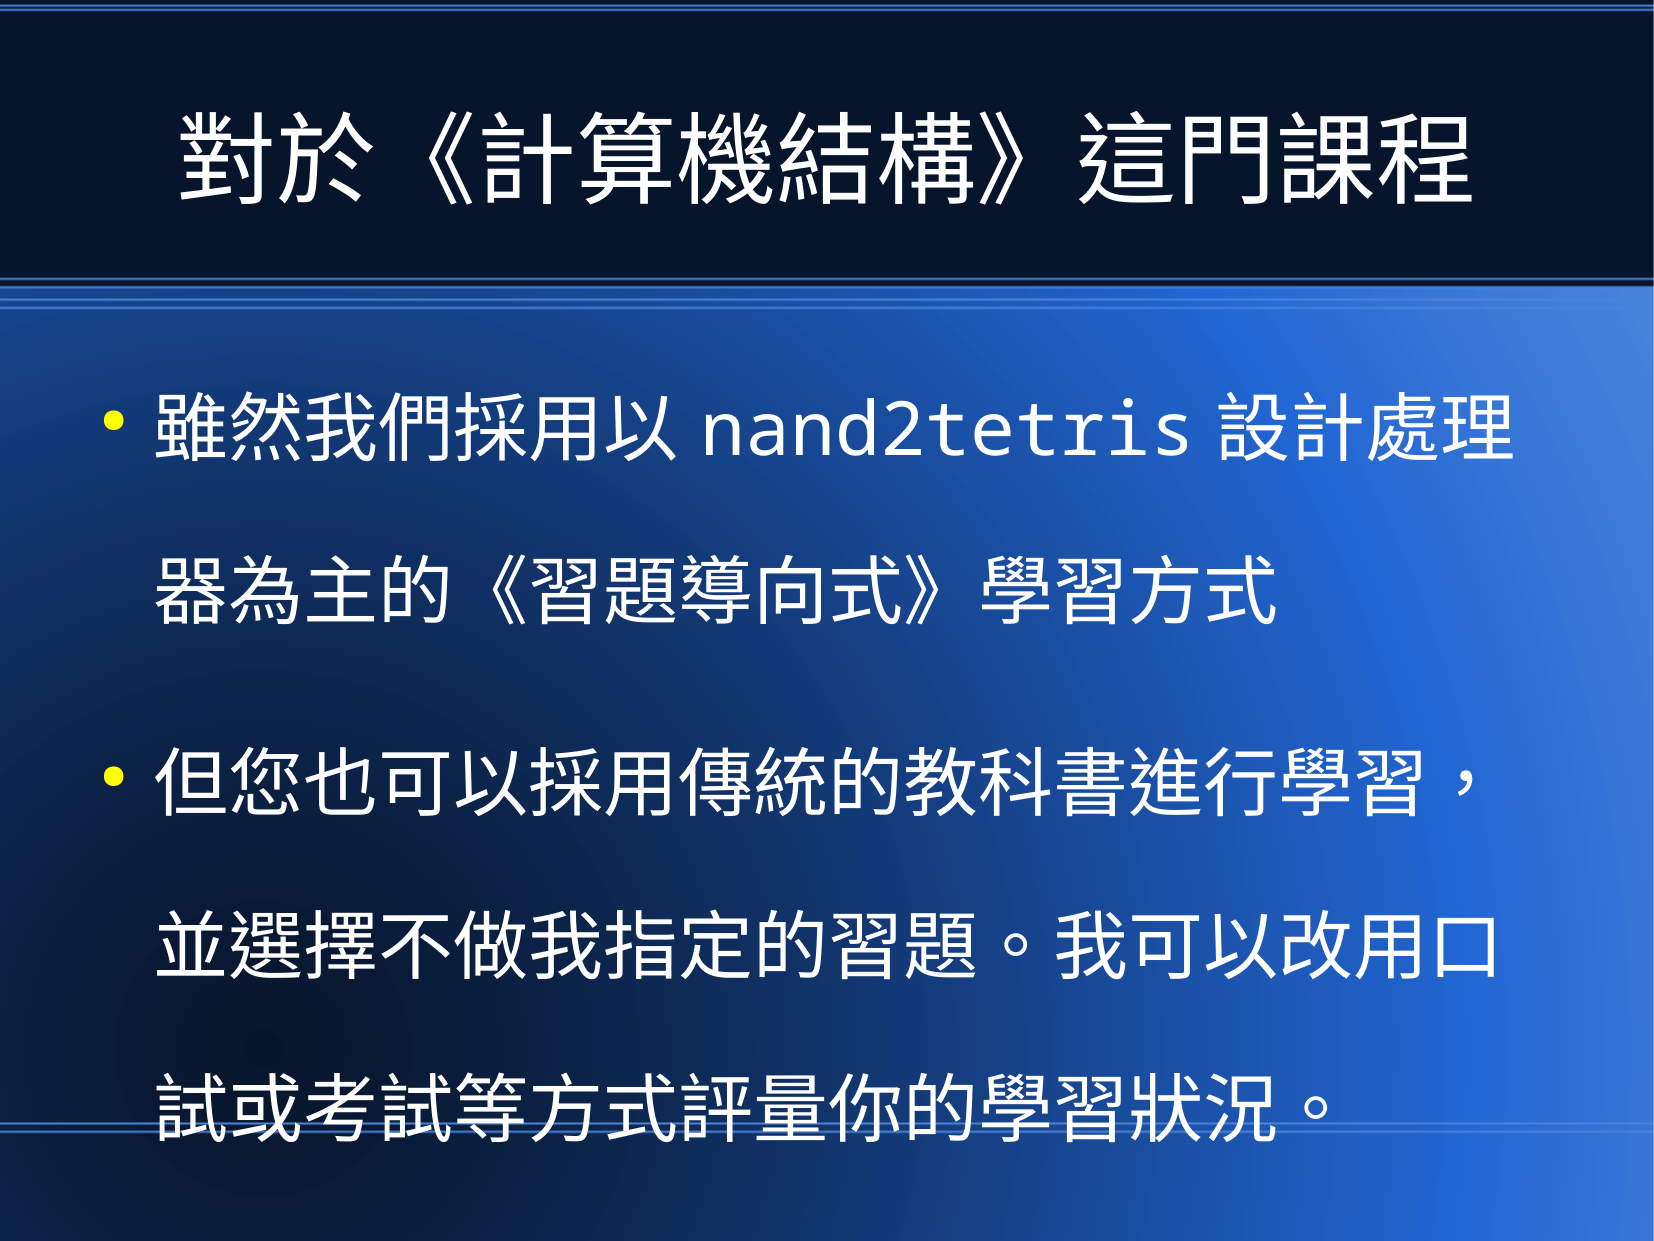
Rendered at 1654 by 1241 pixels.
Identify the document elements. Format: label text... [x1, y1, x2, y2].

picture [0, 0, 1654, 1241]
list 雖然我們採用以nand2tetris設計處理器為主的《習題導向式》學習方式 但您也可以採用傳統的教科書進行學習，並選擇不做我指定的習題。我可以改用口試或考試等方式評量你的學習狀況。 [82, 313, 1571, 1241]
title 對於《計算機結構》這門課程 [82, 49, 1571, 257]
